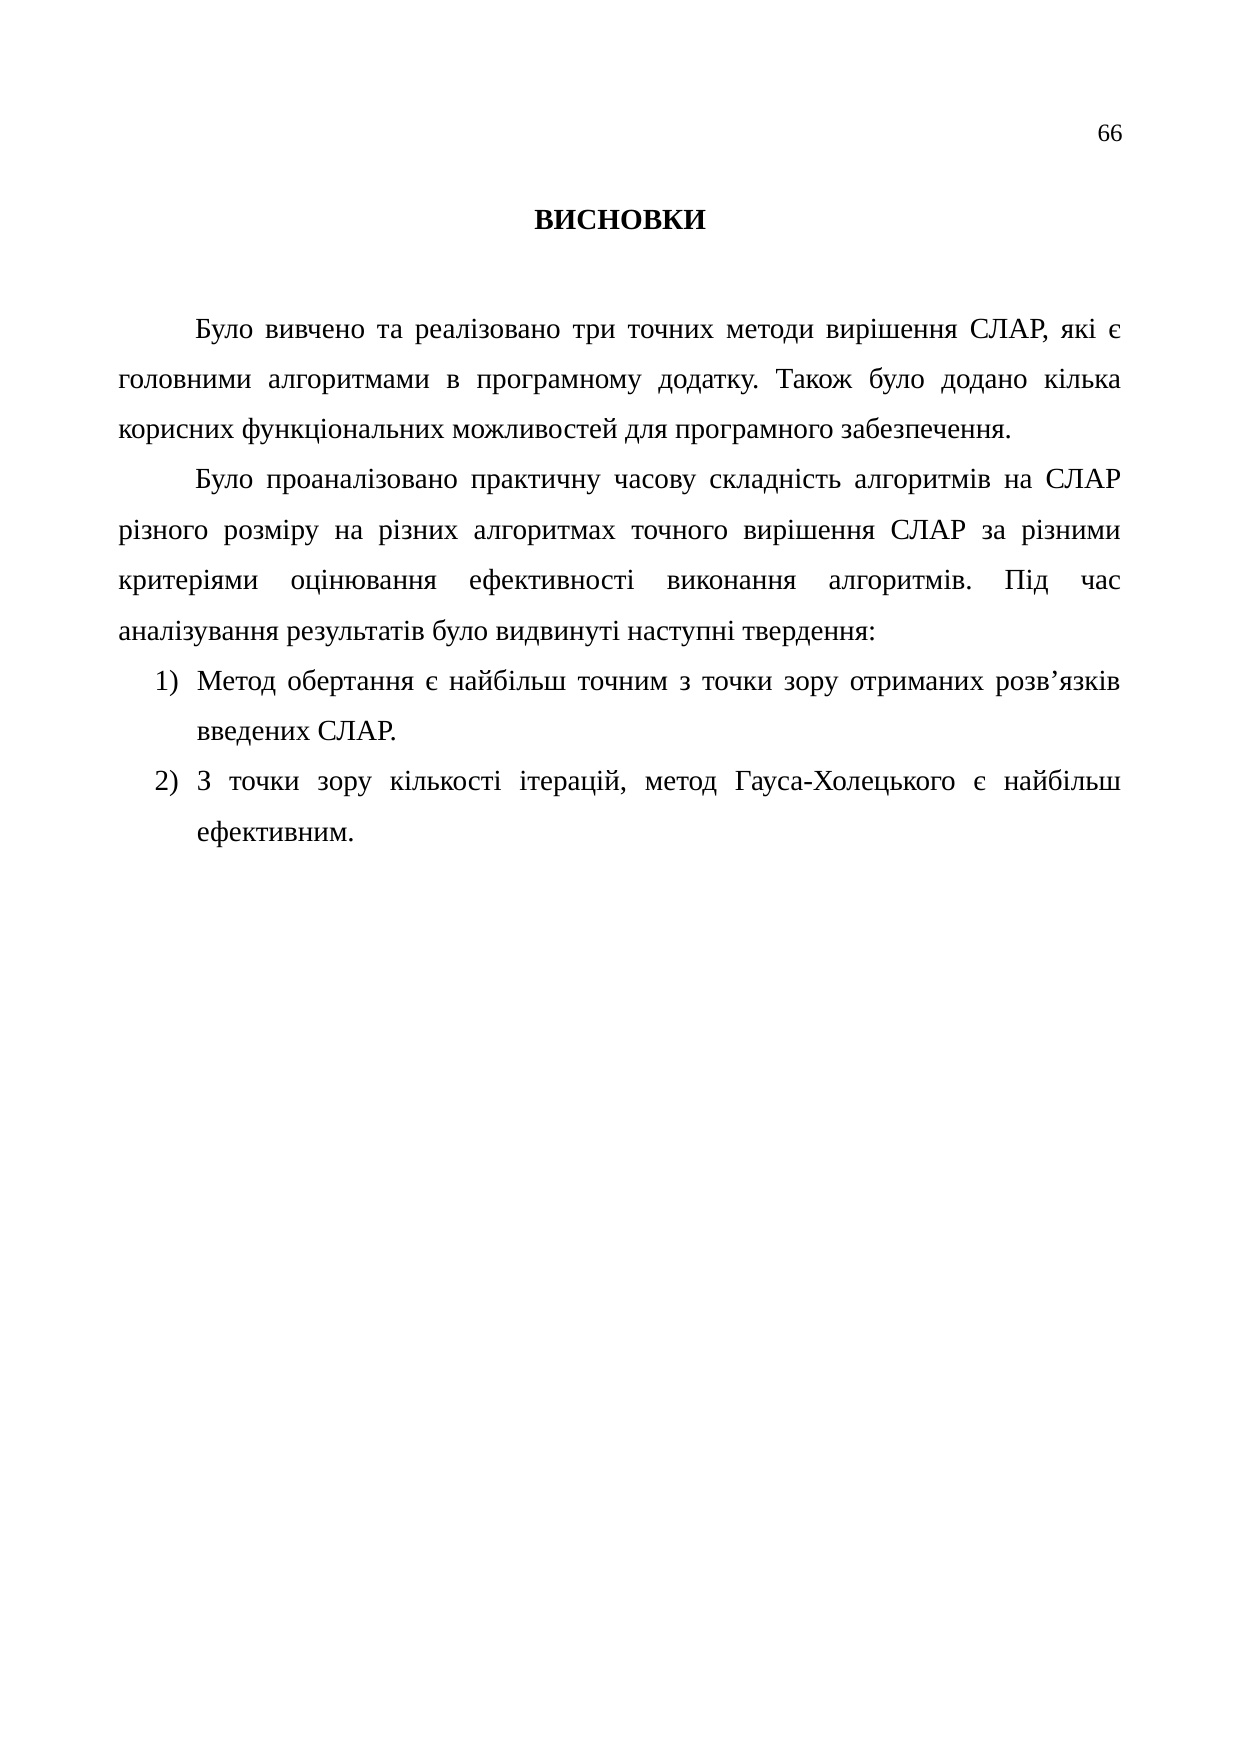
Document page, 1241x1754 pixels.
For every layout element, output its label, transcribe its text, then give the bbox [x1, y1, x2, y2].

text Було проаналізовано практичну часову складність алгоритмів на СЛАР різного розміру на різних алгоритмах точного вирішення СЛАР за різними критеріями оцінювання ефективності виконання алгоритмів. Під час аналізування результатів було видвинуті наступні твердення: [118, 462, 1122, 646]
subtitle ВИСНОВКИ [118, 202, 1122, 235]
text Було вивчено та реалізовано три точних методи вирішення СЛАР, які є головними алгоритмами в програмному додатку. Також було додано кілька корисних функціональних можливостей для програмного забезпечення. [118, 311, 1122, 445]
list З точки зору кількості ітерацій, метод Гауса-Холецького є найбільш ефективним. [178, 763, 1122, 847]
list Метод обертання є найбільш точним з точки зору отриманих розв’язків введених СЛАР. [178, 663, 1122, 747]
